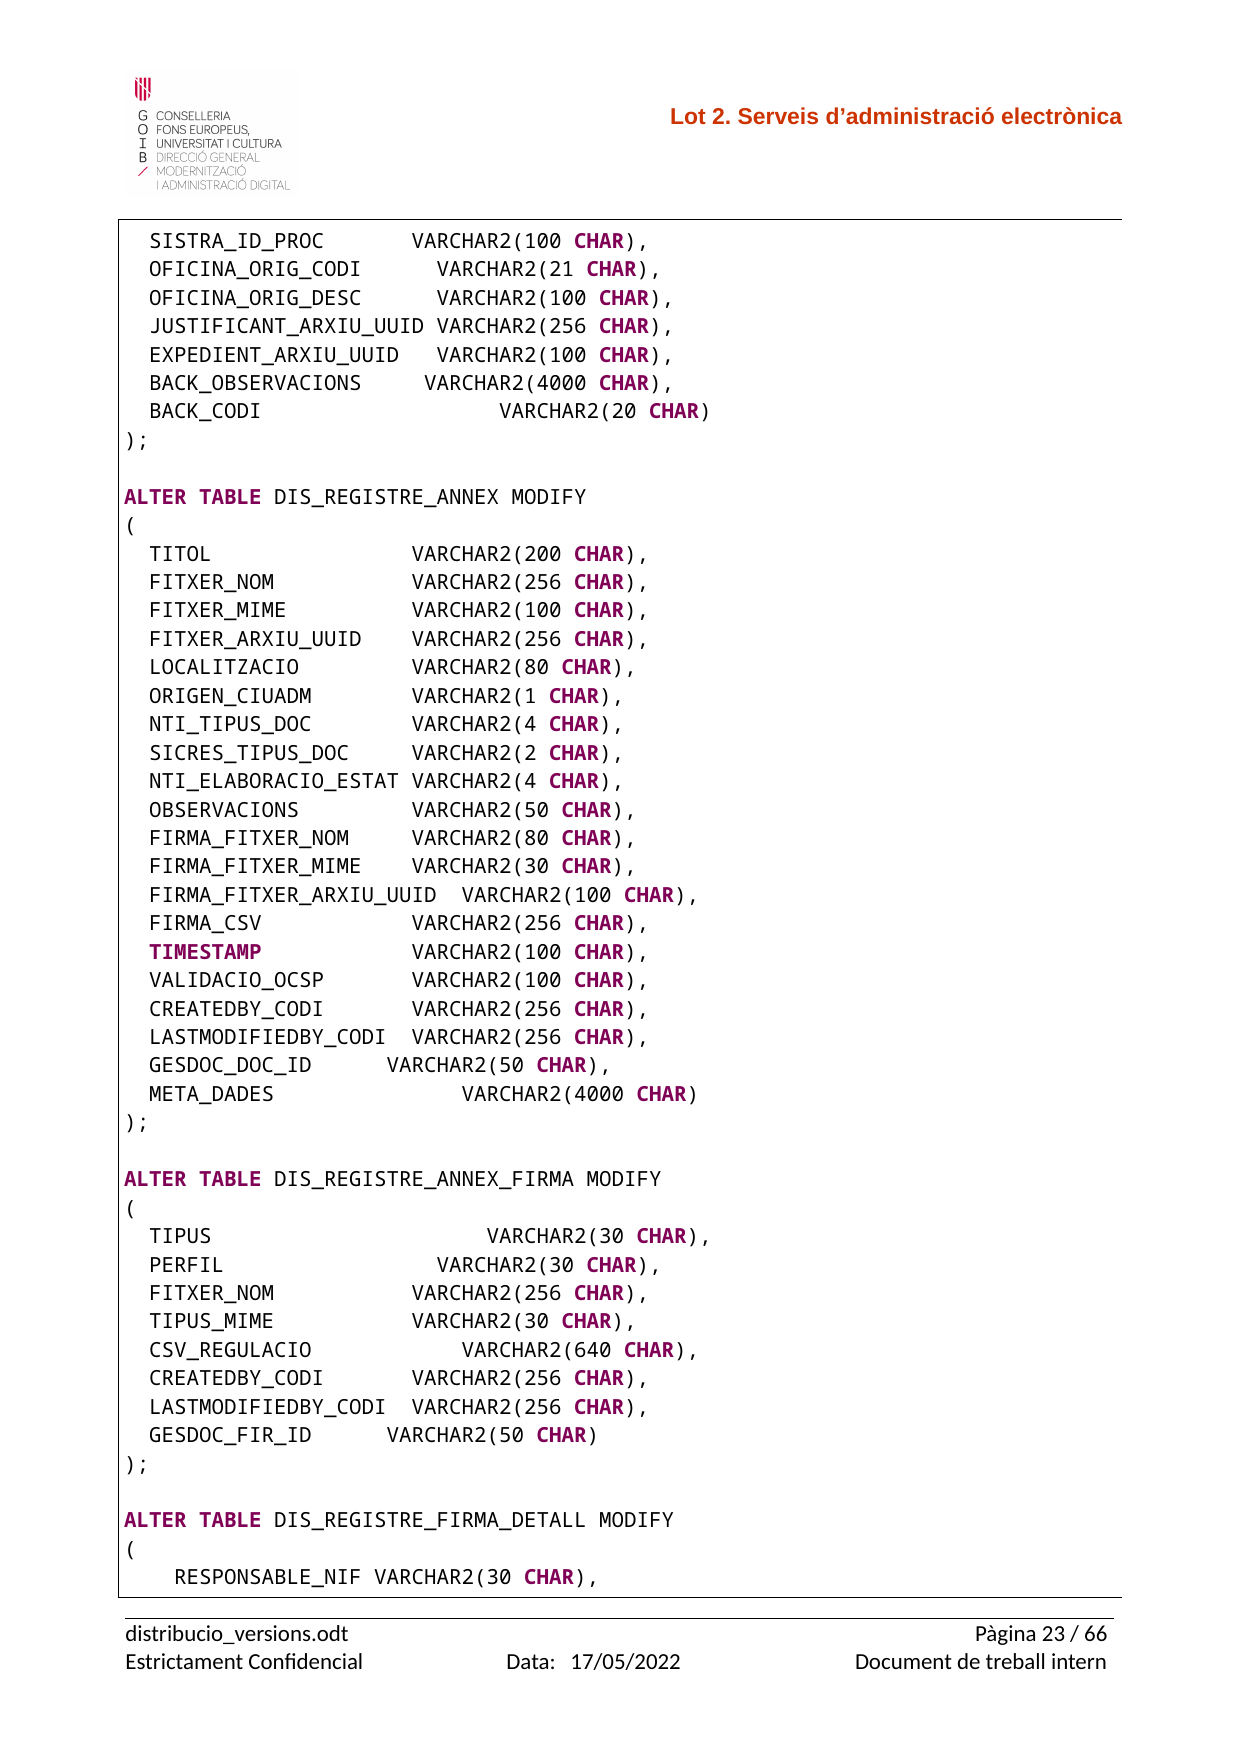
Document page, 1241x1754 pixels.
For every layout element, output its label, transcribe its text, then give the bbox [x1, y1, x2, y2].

table_header SISTRA_ID_PROC VARCHAR2(100 CHAR), OFICINA_ORIG_CODI VARCHAR2(21 CHAR), OFICINA_ORIG_DESC VARCHAR2(100 CHAR), JUSTIFICANT_ARXIU_UUID VARCHAR2(256 CHAR), EXPEDIENT_ARXIU_UUID VARCHAR2(100 CHAR), BACK_OBSERVACIONS VARCHAR2(4000 CHAR), BACK_CODI VARCHAR2(20 CHAR) ); ALTER TABLE DIS_REGISTRE_ANNEX MODIFY ( TITOL VARCHAR2(200 CHAR), FITXER_NOM VARCHAR2(256 CHAR), FITXER_MIME VARCHAR2(100 CHAR), FITXER_ARXIU_UUID VARCHAR2(256 CHAR), LOCALITZACIO VARCHAR2(80 CHAR), ORIGEN_CIUADM VARCHAR2(1 CHAR), NTI_TIPUS_DOC VARCHAR2(4 CHAR), SICRES_TIPUS_DOC VARCHAR2(2 CHAR), NTI_ELABORACIO_ESTAT VARCHAR2(4 CHAR), OBSERVACIONS VARCHAR2(50 CHAR), FIRMA_FITXER_NOM VARCHAR2(80 CHAR), FIRMA_FITXER_MIME VARCHAR2(30 CHAR), FIRMA_FITXER_ARXIU_UUID VARCHAR2(100 CHAR), FIRMA_CSV VARCHAR2(256 CHAR), TIMESTAMP VARCHAR2(100 CHAR), VALIDACIO_OCSP VARCHAR2(100 CHAR), CREATEDBY_CODI VARCHAR2(256 CHAR), LASTMODIFIEDBY_CODI VARCHAR2(256 CHAR), GESDOC_DOC_ID VARCHAR2(50 CHAR), META_DADES VARCHAR2(4000 CHAR) ); ALTER TABLE DIS_REGISTRE_ANNEX_FIRMA MODIFY ( TIPUS VARCHAR2(30 CHAR), PERFIL VARCHAR2(30 CHAR), FITXER_NOM VARCHAR2(256 CHAR), TIPUS_MIME VARCHAR2(30 CHAR), CSV_REGULACIO VARCHAR2(640 CHAR), CREATEDBY_CODI VARCHAR2(256 CHAR), LASTMODIFIEDBY_CODI VARCHAR2(256 CHAR), GESDOC_FIR_ID VARCHAR2(50 CHAR) ); ALTER TABLE DIS_REGISTRE_FIRMA_DETALL MODIFY ( RESPONSABLE_NIF VARCHAR2(30 CHAR), [119, 220, 1122, 1597]
picture [126, 70, 299, 197]
